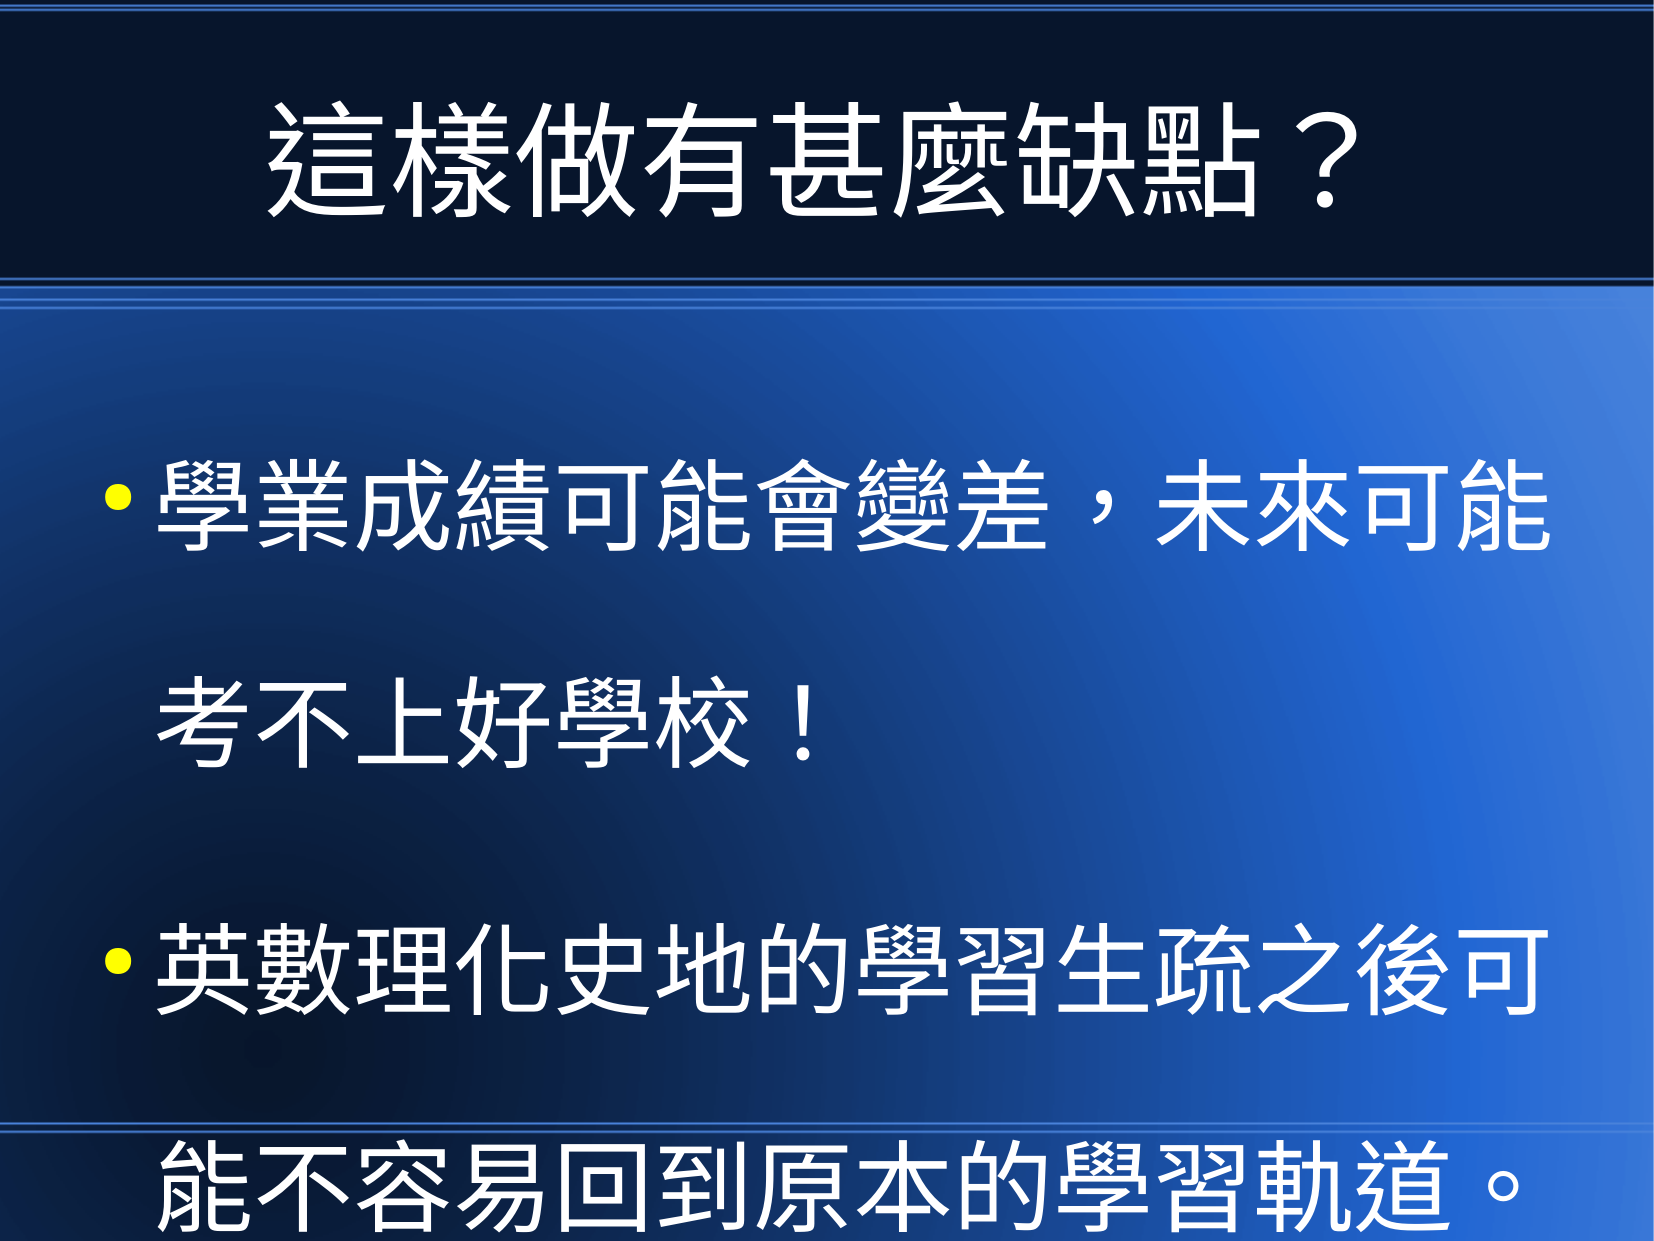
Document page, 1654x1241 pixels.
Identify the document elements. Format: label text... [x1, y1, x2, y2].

list 學業成績可能會變差，未來可能考不上好學校！ 英數理化史地的學習生疏之後可能不容易回到原本的學習軌道。 [82, 355, 1571, 1241]
picture [0, 0, 1654, 1241]
title 這樣做有甚麼缺點？ [82, 49, 1571, 257]
